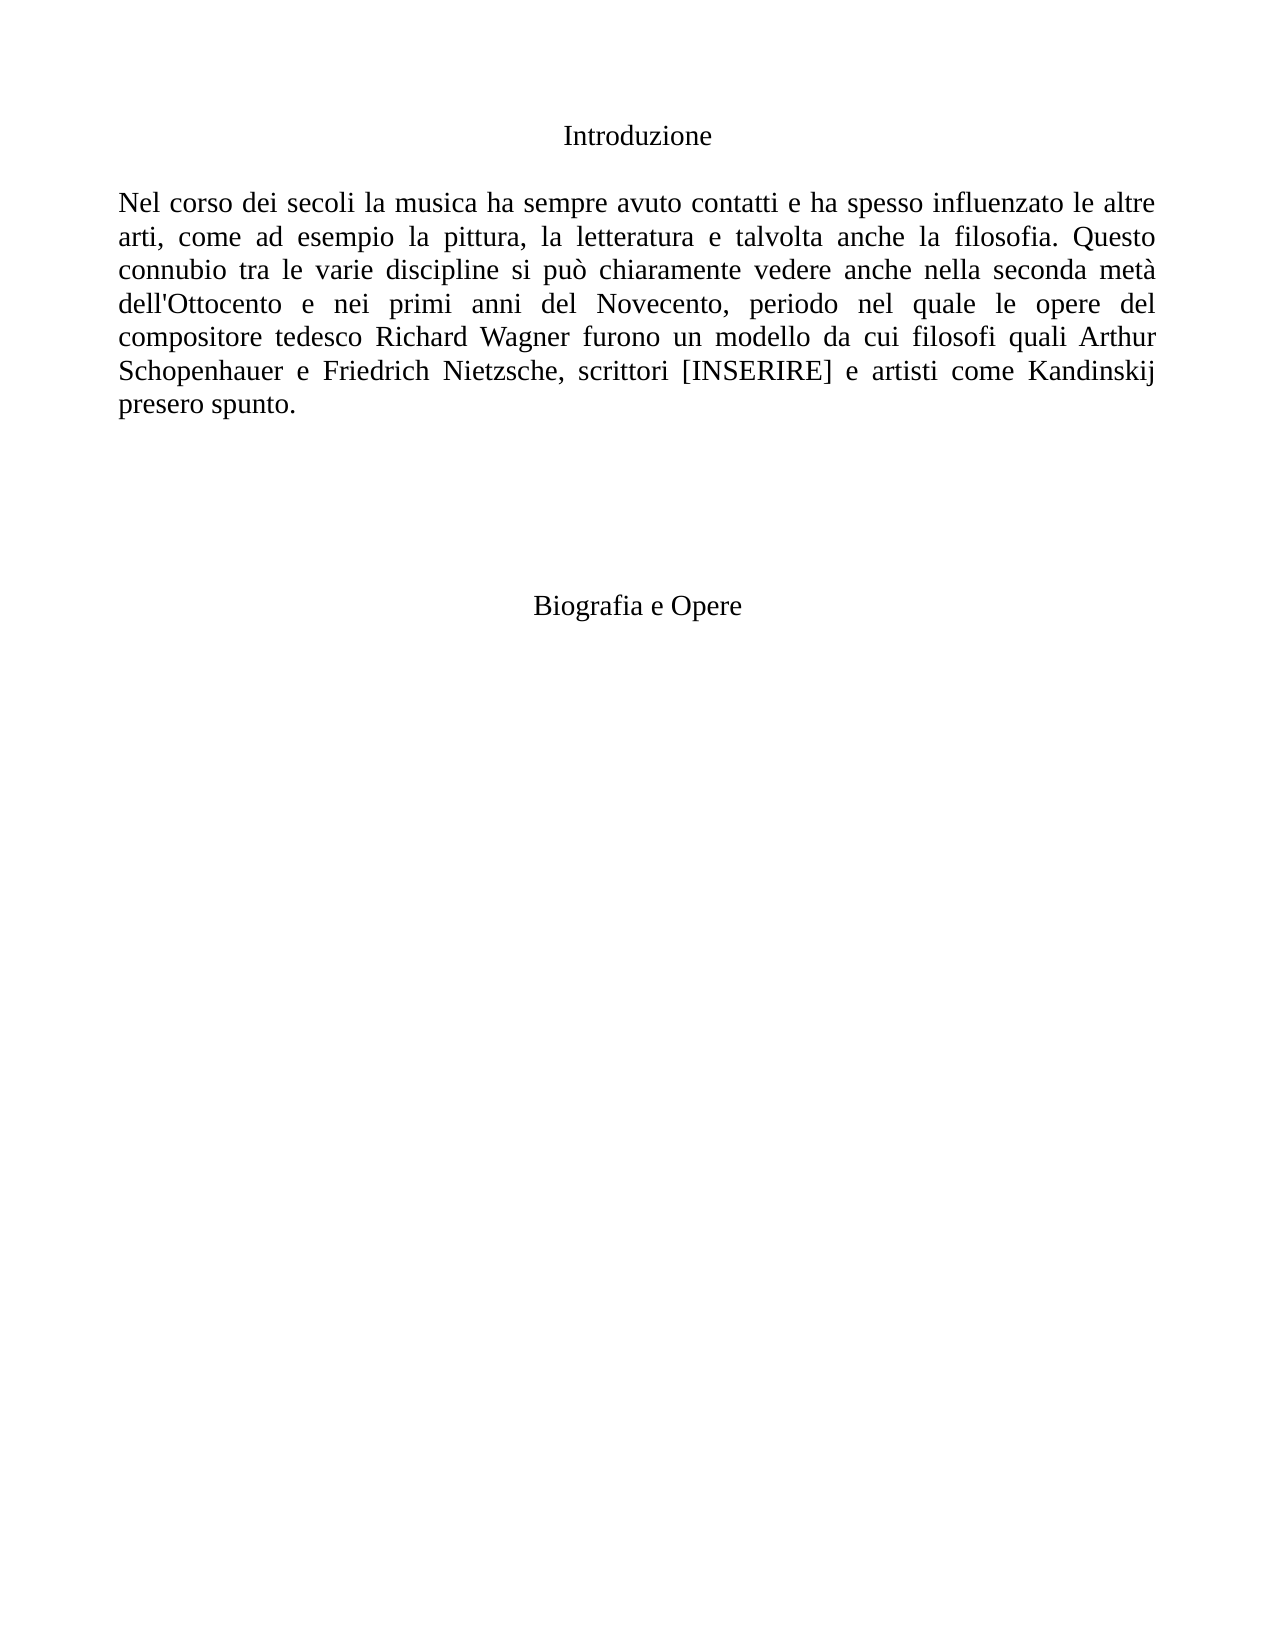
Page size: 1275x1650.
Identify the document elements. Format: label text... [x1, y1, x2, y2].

text Nel corso dei secoli la musica ha sempre avuto contatti e ha spesso influenzato le altre arti, come ad esempio la pittura, la letteratura e talvolta anche la filosofia. Questo connubio tra le varie discipline si può chiaramente vedere anche nella seconda metà dell'Ottocento e nei primi anni del Novecento, periodo nel quale le opere del compositore tedesco Richard Wagner furono un modello da cui filosofi quali Arthur Schopenhauer e Friedrich Nietzsche, scrittori [INSERIRE] e artisti come Kandinskij presero spunto. [118, 185, 1157, 420]
text Introduzione [118, 118, 1157, 152]
text Biografia e Opere [118, 588, 1157, 621]
